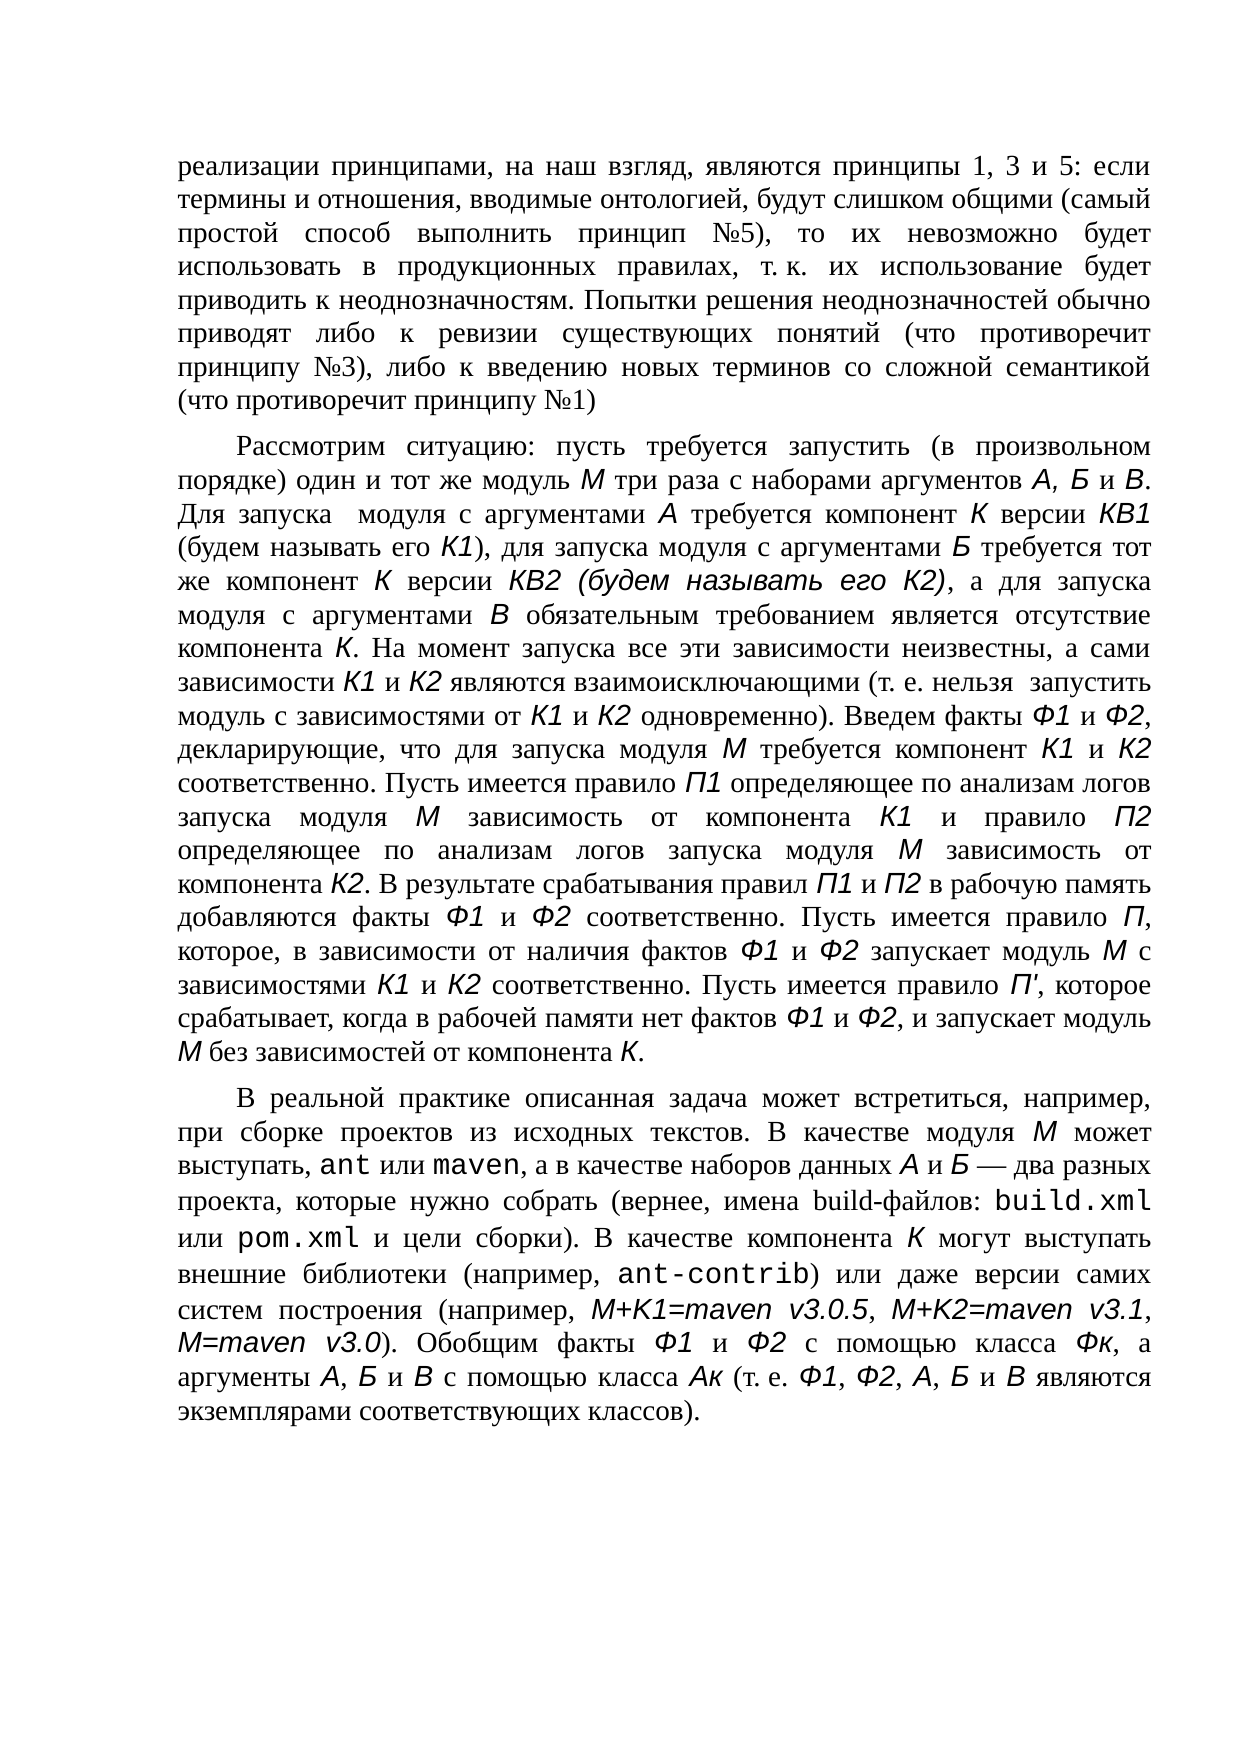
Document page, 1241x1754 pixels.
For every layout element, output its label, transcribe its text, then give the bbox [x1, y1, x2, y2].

text Рассмотрим ситуацию: пусть требуется запустить (в произвольном порядке) один и тот же модуль М три раза с наборами аргументов А, Б и В. Для запуска модуля с аргументами А требуется компонент К версии КВ1 (будем называть его К1), для запуска модуля с аргументами Б требуется тот же компонент К версии КВ2 (будем называть его К2), а для запуска модуля с аргументами В обязательным требованием является отсутствие компонента К. На момент запуска все эти зависимости неизвестны, а сами зависимости К1 и К2 являются взаимоисключающими (т. е. нельзя запустить модуль с зависимостями от К1 и К2 одновременно). Введем факты Ф1 и Ф2, декларирующие, что для запуска модуля М требуется компонент К1 и К2 соответственно. Пусть имеется правило П1 определяющее по анализам логов запуска модуля М зависимость от компонента К1 и правило П2 определяющее по анализам логов запуска модуля М зависимость от компонента К2. В результате срабатывания правил П1 и П2 в рабочую память добавляются факты Ф1 и Ф2 соответственно. Пусть имеется правило П, которое, в зависимости от наличия фактов Ф1 и Ф2 запускает модуль М с зависимостями К1 и К2 соответственно. Пусть имеется правило П', которое срабатывает, когда в рабочей памяти нет фактов Ф1 и Ф2, и запускает модуль М без зависимостей от компонента К. [177, 428, 1152, 1068]
text реализации принципами, на наш взгляд, являются принципы 1, 3 и 5: если термины и отношения, вводимые онтологией, будут слишком общими (самый простой способ выполнить принцип №5), то их невозможно будет использовать в продукционных правилах, т. к. их использование будет приводить к неоднозначностям. Попытки решения неоднозначностей обычно приводят либо к ревизии существующих понятий (что противоречит принципу №3), либо к введению новых терминов со сложной семантикой (что противоречит принципу №1) [177, 148, 1152, 416]
text В реальной практике описанная задача может встретиться, например, при сборке проектов из исходных текстов. В качестве модуля М может выступать, ant или maven, а в качестве наборов данных А и Б — два разных проекта, которые нужно собрать (вернее, имена build-файлов: build.xml или pom.xml и цели сборки). В качестве компонента К могут выступать внешние библиотеки (например, ant-contrib) или даже версии самих систем построения (например, M+K1=maven v3.0.5, M+K2=maven v3.1, M=maven v3.0). Обобщим факты Ф1 и Ф2 с помощью класса Фк, а аргументы А, Б и В с помощью класса Ак (т. е. Ф1, Ф2, А, Б и В являются экземплярами соответствующих классов). [177, 1080, 1152, 1426]
